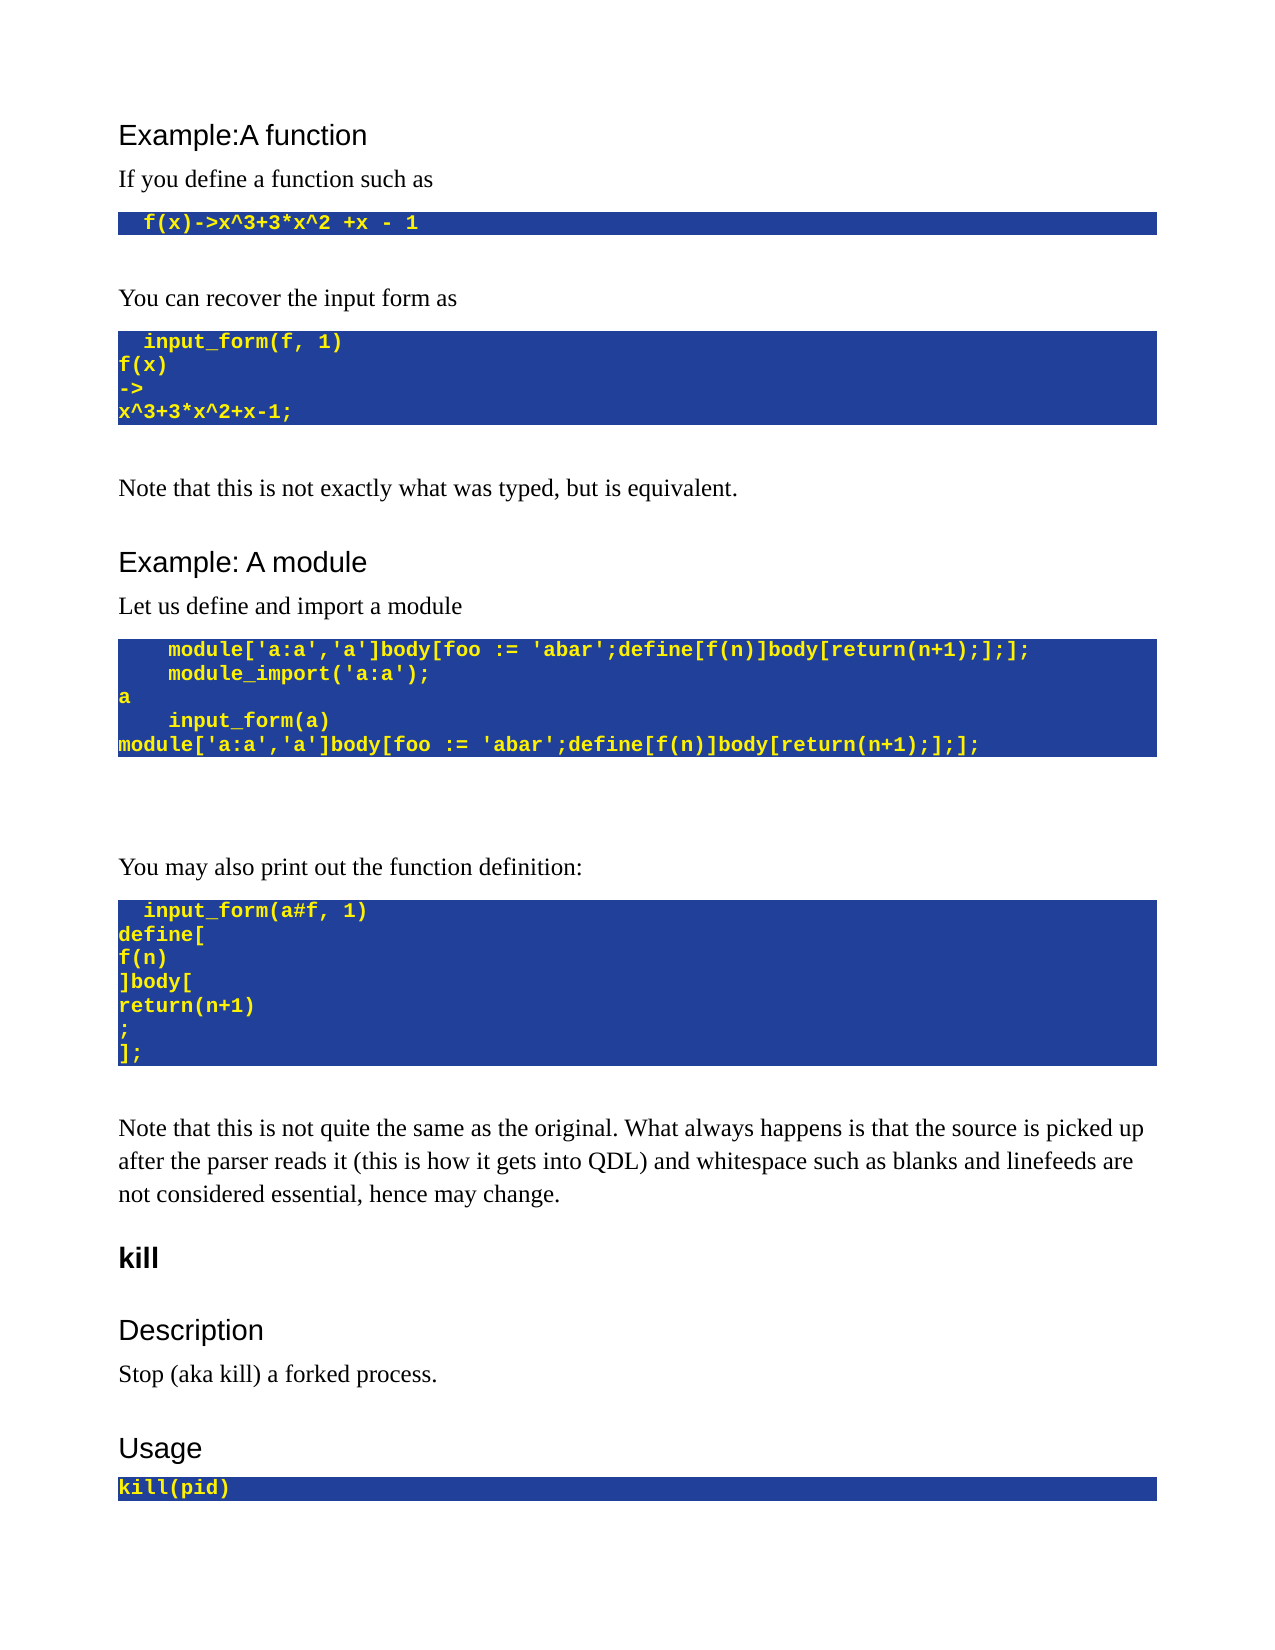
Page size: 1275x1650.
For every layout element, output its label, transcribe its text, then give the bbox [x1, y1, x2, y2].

text return(n+1) [118, 995, 1157, 1018]
text module_import('a:a'); [118, 663, 1157, 686]
text input_form(f, 1) [118, 331, 1157, 354]
text f(x)->x^3+3*x^2 +x - 1 [118, 212, 1157, 235]
text ]; [118, 1042, 1157, 1066]
subtitle kill [118, 1241, 1157, 1275]
text input_form(a) [118, 710, 1157, 734]
text Note that this is not exactly what was typed, but is equivalent. [118, 473, 1157, 502]
text f(n) [118, 947, 1157, 971]
text define[ [118, 924, 1157, 947]
text ]body[ [118, 971, 1157, 995]
text f(x) [118, 354, 1157, 378]
text kill(pid) [118, 1477, 1157, 1501]
subtitle Description [118, 1313, 1157, 1346]
text ; [118, 1018, 1157, 1042]
subtitle Usage [118, 1431, 1157, 1465]
text Let us define and import a module [118, 591, 1157, 620]
text You can recover the input form as [118, 283, 1157, 312]
text You may also print out the function definition: [118, 852, 1157, 881]
text If you define a function such as [118, 164, 1157, 193]
text x^3+3*x^2+x-1; [118, 402, 1157, 425]
text module['a:a','a']body[foo := 'abar';define[f(n)]body[return(n+1);];]; [118, 734, 1157, 757]
text module['a:a','a']body[foo := 'abar';define[f(n)]body[return(n+1);];]; [118, 639, 1157, 663]
text Stop (aka kill) a forked process. [118, 1359, 1157, 1387]
text input_form(a#f, 1) [118, 900, 1157, 924]
subtitle Example:A function [118, 118, 1157, 152]
text -> [118, 378, 1157, 402]
text a [118, 686, 1157, 710]
text Note that this is not quite the same as the original. What always happens is that the source is picked up after the parser reads it (this is how it gets into QDL) and whitespace such as blanks and linefeeds are not considered essential, hence may change. [118, 1113, 1157, 1208]
subtitle Example: A module [118, 545, 1157, 579]
